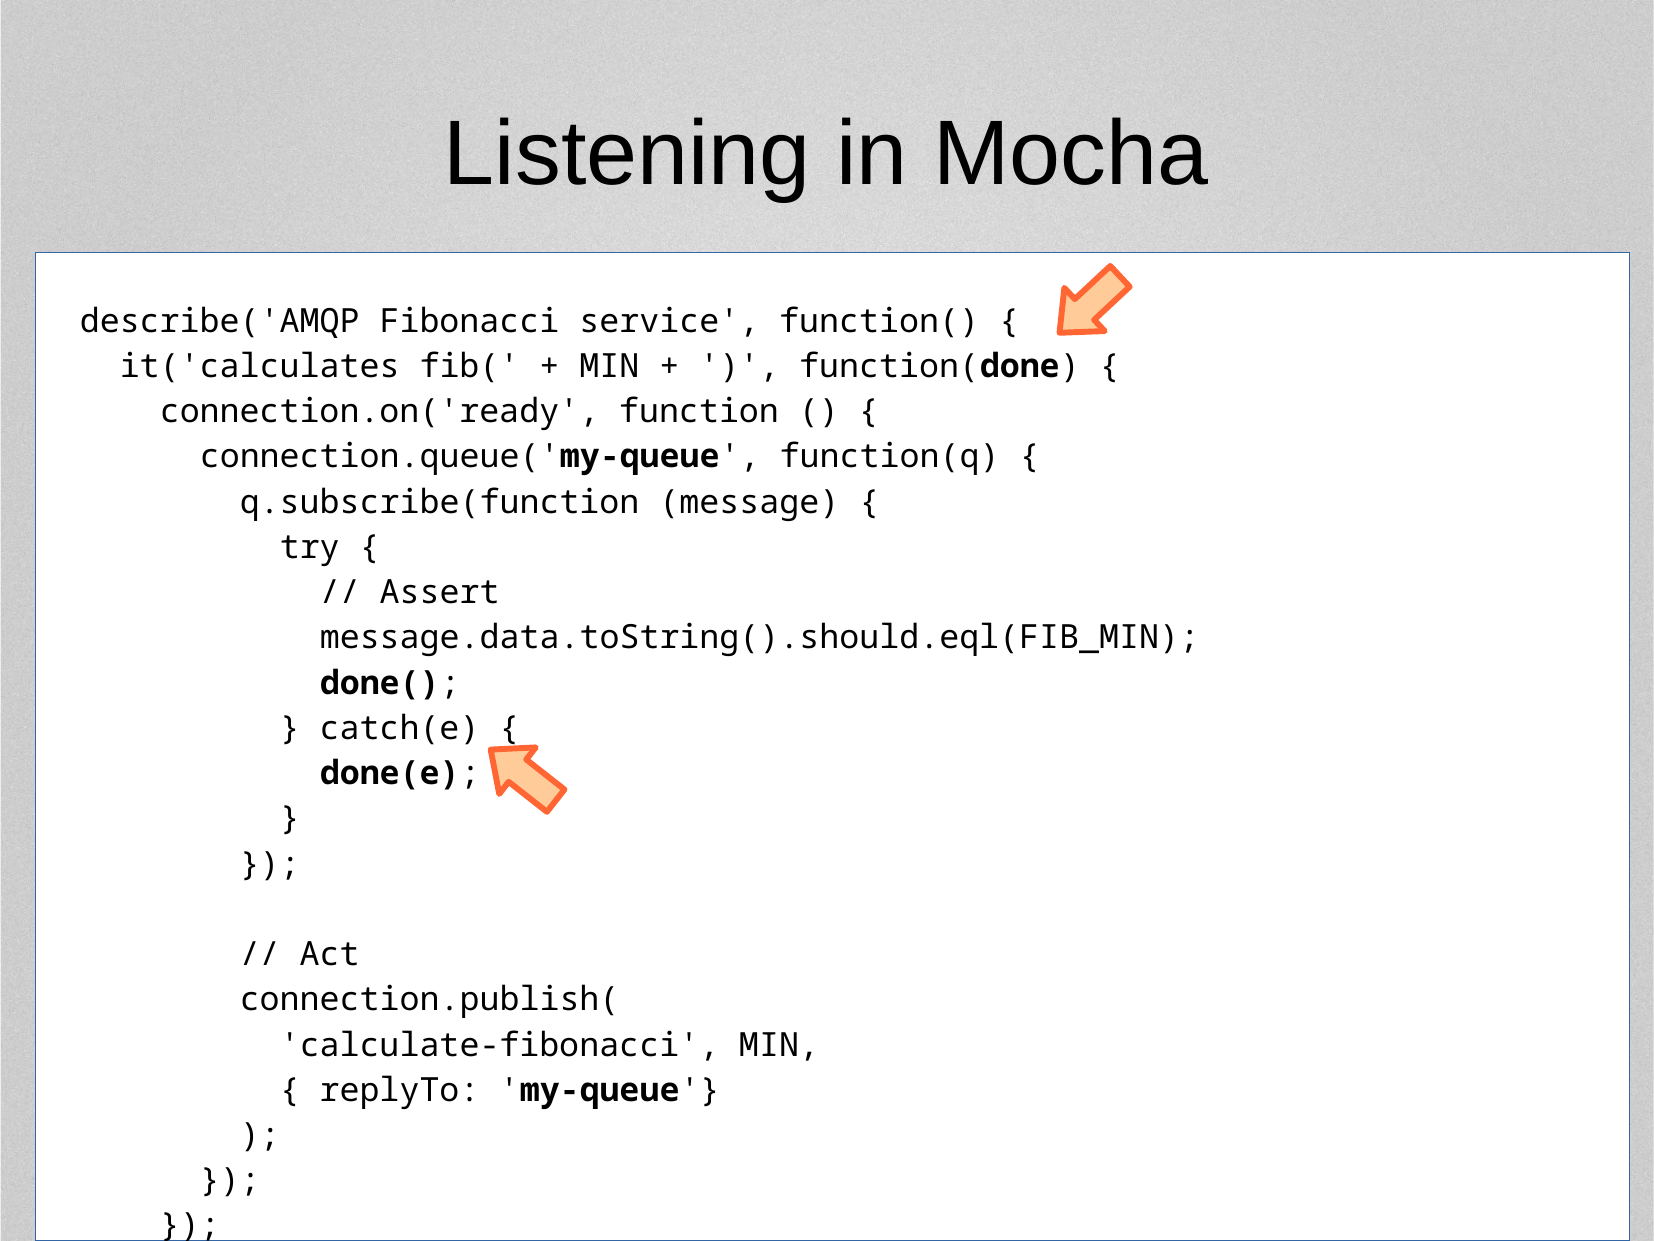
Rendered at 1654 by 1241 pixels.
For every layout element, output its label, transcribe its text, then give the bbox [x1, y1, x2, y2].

text_box [35, 252, 1630, 1241]
text_box describe('AMQP Fibonacci service', function() { it('calculates fib(' + MIN + ')', function(done) { connection.on('ready', function () { connection.queue('my-queue', function(q) { q.subscribe(function (message) { try { // Assert message.data.toString().should.eql(FIB_MIN); done(); } catch(e) { done(e); } }); // Act connection.publish( 'calculate-fibonacci', MIN, { replyTo: 'my-queue'} ); }); }); }); [64, 289, 1654, 1241]
title Listening in Mocha [82, 49, 1571, 257]
picture [0, 0, 1654, 1241]
